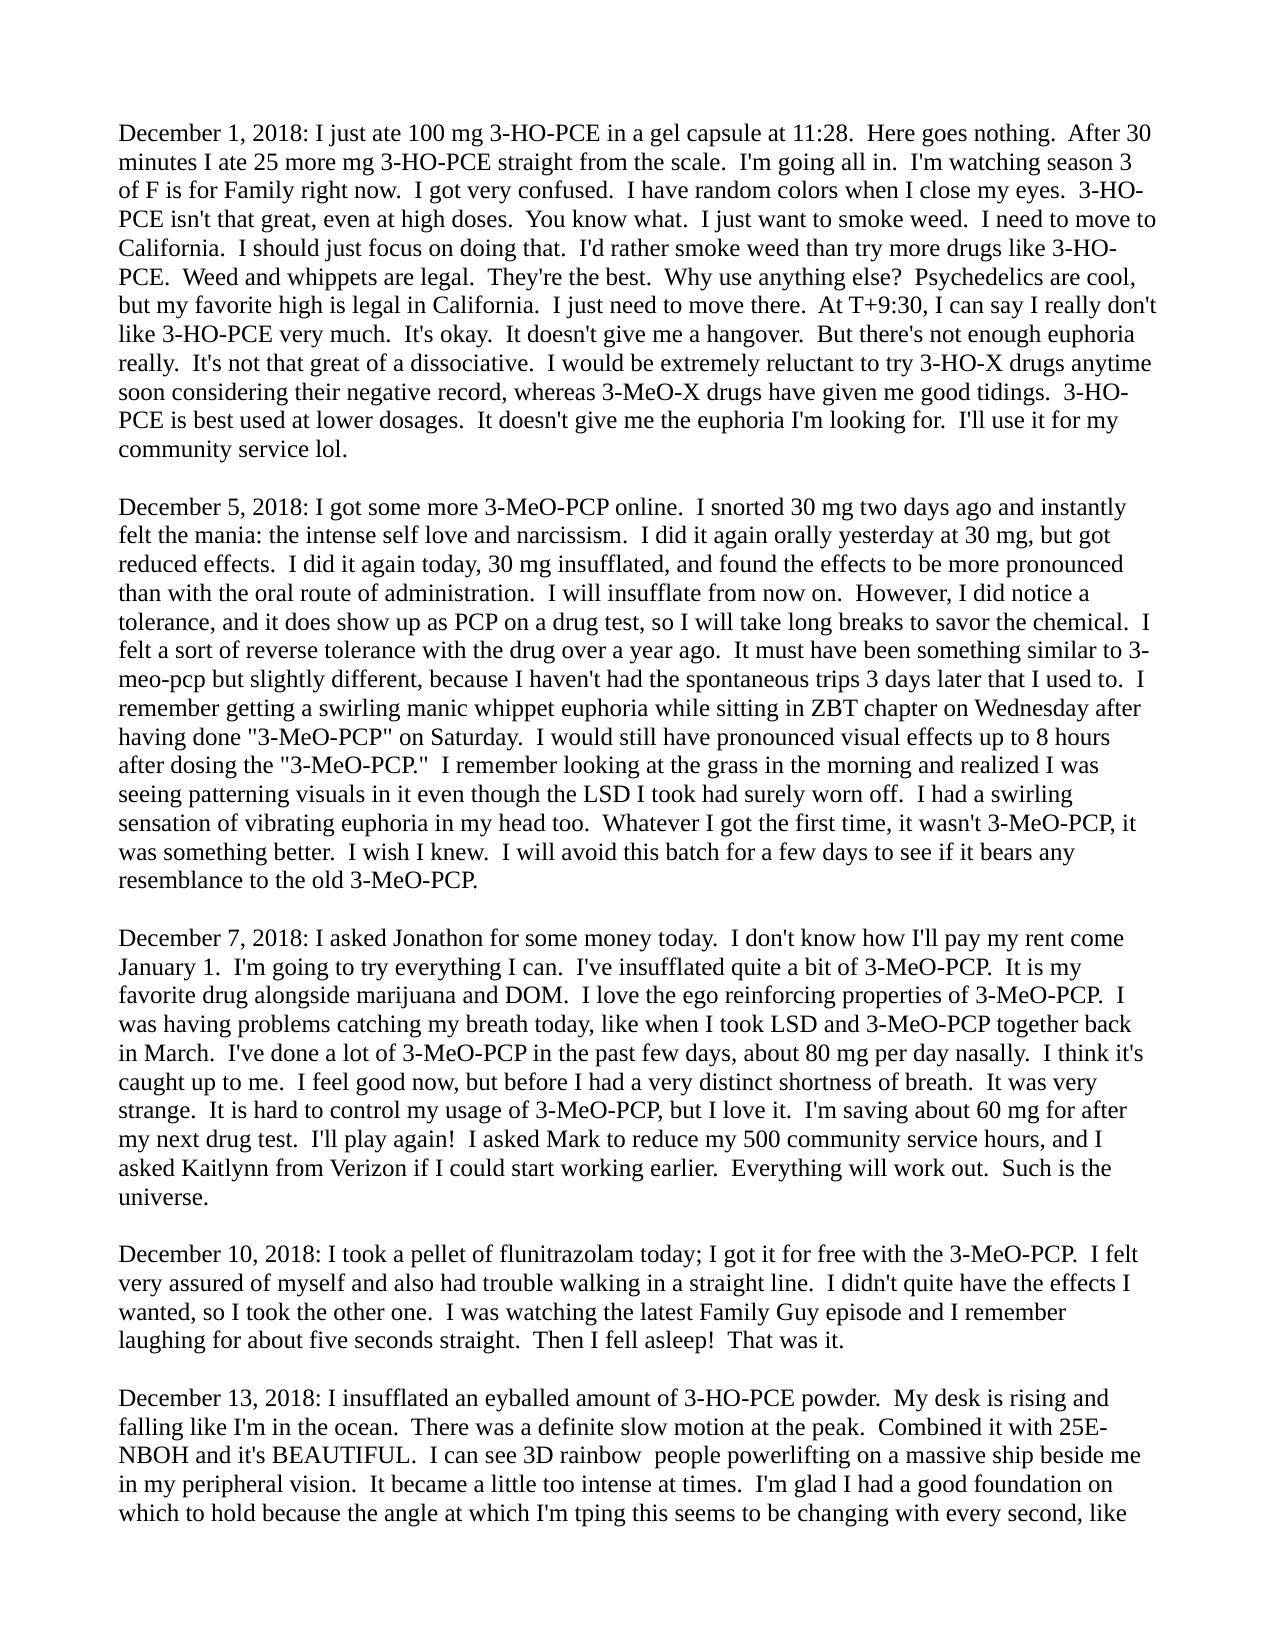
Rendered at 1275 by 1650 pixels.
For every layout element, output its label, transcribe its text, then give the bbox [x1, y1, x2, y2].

text December 7, 2018: I asked Jonathon for some money today. I don't know how I'll pay my rent come January 1. I'm going to try everything I can. I've insufflated quite a bit of 3-MeO-PCP. It is my favorite drug alongside marijuana and DOM. I love the ego reinforcing properties of 3-MeO-PCP. I was having problems catching my breath today, like when I took LSD and 3-MeO-PCP together back in March. I've done a lot of 3-MeO-PCP in the past few days, about 80 mg per day nasally. I think it's caught up to me. I feel good now, but before I had a very distinct shortness of breath. It was very strange. It is hard to control my usage of 3-MeO-PCP, but I love it. I'm saving about 60 mg for after my next drug test. I'll play again! I asked Mark to reduce my 500 community service hours, and I asked Kaitlynn from Verizon if I could start working earlier. Everything will work out. Such is the universe. [118, 923, 1157, 1211]
text December 5, 2018: I got some more 3-MeO-PCP online. I snorted 30 mg two days ago and instantly felt the mania: the intense self love and narcissism. I did it again orally yesterday at 30 mg, but got reduced effects. I did it again today, 30 mg insufflated, and found the effects to be more pronounced than with the oral route of administration. I will insufflate from now on. However, I did notice a tolerance, and it does show up as PCP on a drug test, so I will take long breaks to savor the chemical. I felt a sort of reverse tolerance with the drug over a year ago. It must have been something similar to 3-meo-pcp but slightly different, because I haven't had the spontaneous trips 3 days later that I used to. I remember getting a swirling manic whippet euphoria while sitting in ZBT chapter on Wednesday after having done "3-MeO-PCP" on Saturday. I would still have pronounced visual effects up to 8 hours after dosing the "3-MeO-PCP." I remember looking at the grass in the morning and realized I was seeing patterning visuals in it even though the LSD I took had surely worn off. I had a swirling sensation of vibrating euphoria in my head too. Whatever I got the first time, it wasn't 3-MeO-PCP, it was something better. I wish I knew. I will avoid this batch for a few days to see if it bears any resemblance to the old 3-MeO-PCP. [118, 492, 1157, 894]
text December 13, 2018: I insufflated an eyballed amount of 3-HO-PCE powder. My desk is rising and falling like I'm in the ocean. There was a definite slow motion at the peak. Combined it with 25E-NBOH and it's BEAUTIFUL. I can see 3D rainbow people powerlifting on a massive ship beside me in my peripheral vision. It became a little too intense at times. I'm glad I had a good foundation on which to hold because the angle at which I'm tping this seems to be changing with every second, like [118, 1383, 1157, 1527]
text December 10, 2018: I took a pellet of flunitrazolam today; I got it for free with the 3-MeO-PCP. I felt very assured of myself and also had trouble walking in a straight line. I didn't quite have the effects I wanted, so I took the other one. I was watching the latest Family Guy episode and I remember laughing for about five seconds straight. Then I fell asleep! That was it. [118, 1239, 1157, 1354]
text December 1, 2018: I just ate 100 mg 3-HO-PCE in a gel capsule at 11:28. Here goes nothing. After 30 minutes I ate 25 more mg 3-HO-PCE straight from the scale. I'm going all in. I'm watching season 3 of F is for Family right now. I got very confused. I have random colors when I close my eyes. 3-HO-PCE isn't that great, even at high doses. You know what. I just want to smoke weed. I need to move to California. I should just focus on doing that. I'd rather smoke weed than try more drugs like 3-HO-PCE. Weed and whippets are legal. They're the best. Why use anything else? Psychedelics are cool, but my favorite high is legal in California. I just need to move there. At T+9:30, I can say I really don't like 3-HO-PCE very much. It's okay. It doesn't give me a hangover. But there's not enough euphoria really. It's not that great of a dissociative. I would be extremely reluctant to try 3-HO-X drugs anytime soon considering their negative record, whereas 3-MeO-X drugs have given me good tidings. 3-HO-PCE is best used at lower dosages. It doesn't give me the euphoria I'm looking for. I'll use it for my community service lol. [118, 118, 1157, 463]
